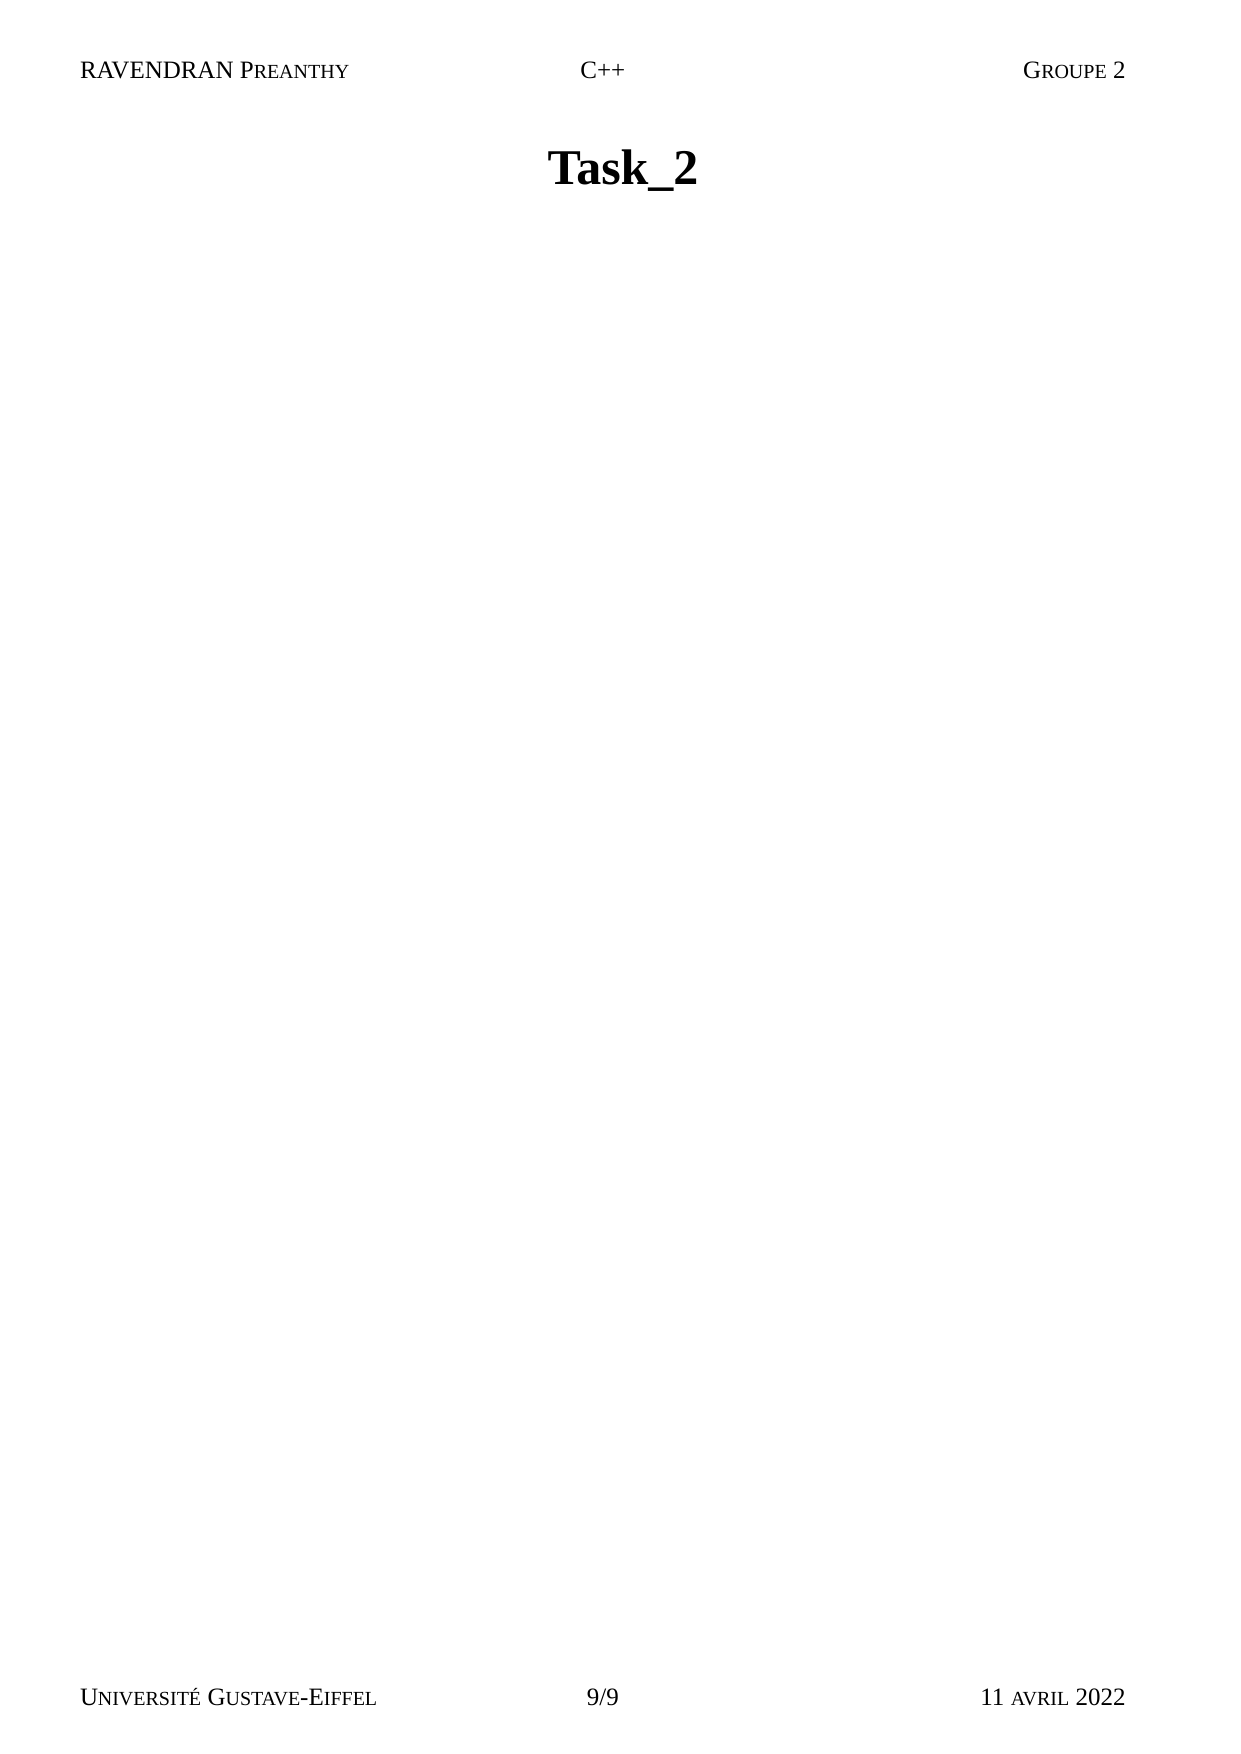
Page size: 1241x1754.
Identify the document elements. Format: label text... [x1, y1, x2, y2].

subtitle Task_2 [80, 138, 1166, 195]
